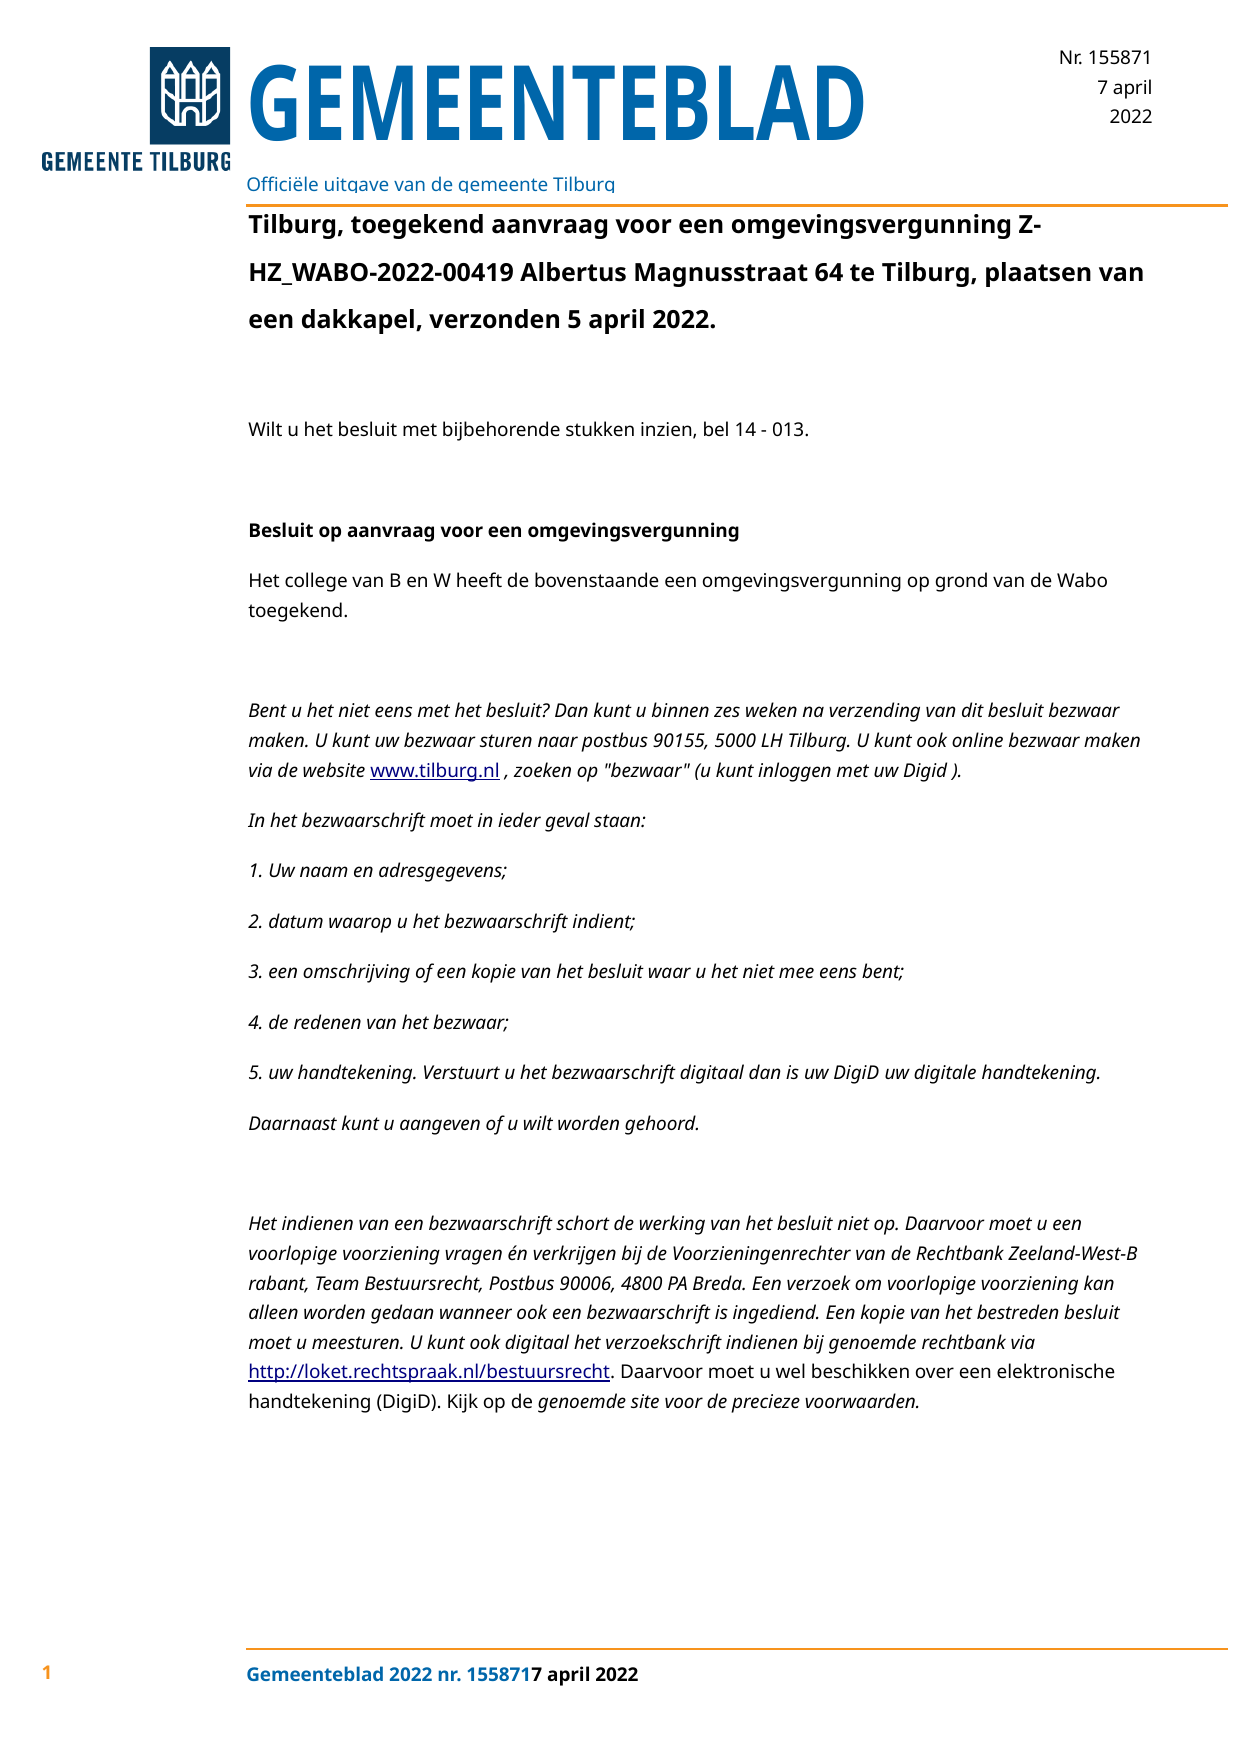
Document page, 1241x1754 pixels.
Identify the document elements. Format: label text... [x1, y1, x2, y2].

text Het college van B en W heeft de bovenstaande een omgevingsvergunning op grond van de Wabo toegekend. [248, 567, 1152, 622]
text Tilburg, toegekend aanvraag voor een omgevingsvergunning Z-HZ_WABO-2022-00419 Albertus Magnusstraat 64 te Tilburg, plaatsen van een dakkapel, verzonden 5 april 2022. [248, 207, 1152, 336]
text 1. Uw naam en adresgegevens; [248, 858, 1152, 883]
text Wilt u het besluit met bijbehorende stukken inzien, bel 14 - 013. [248, 416, 1152, 442]
text 4. de redenen van het bezwaar; [248, 1009, 1152, 1034]
text Bent u het niet eens met het besluit? Dan kunt u binnen zes weken na verzending van dit besluit bezwaar maken. U kunt uw bezwaar sturen naar postbus 90155, 5000 LH Tilburg. U kunt ook online bezwaar maken via de website www.tilburg.nl , zoeken op "bezwaar" (u kunt inloggen met uw Digid ). [248, 698, 1152, 782]
text 3. een omschrijving of een kopie van het besluit waar u het niet mee eens bent; [248, 958, 1152, 984]
text 2. datum waarop u het bezwaarschrift indient; [248, 908, 1152, 934]
text Besluit op aanvraag voor een omgevingsvergunning [248, 517, 1152, 542]
text In het bezwaarschrift moet in ieder geval staan: [248, 807, 1152, 833]
picture [41, 47, 231, 172]
text 5. uw handtekening. Verstuurt u het bezwaarschrift digitaal dan is uw DigiD uw digitale handtekening. [248, 1059, 1152, 1085]
text Daarnaast kunt u aangeven of u wilt worden gehoord. [248, 1110, 1152, 1135]
text Het indienen van een bezwaarschrift schort de werking van het besluit niet op. Daarvoor moet u een voorlopige voorziening vragen én verkrijgen bij de Voorzieningenrechter van de Rechtbank Zeeland-West-B rabant, Team Bestuursrecht, Postbus 90006, 4800 PA Breda. Een verzoek om voorlopige voorziening kan alleen worden gedaan wanneer ook een bezwaarschrift is ingediend. Een kopie van het bestreden besluit moet u meesturen. U kunt ook digitaal het verzoekschrift indienen bij genoemde rechtbank via http://loket.rechtspraak.nl/bestuursrecht. Daarvoor moet u wel beschikken over een elektronische handtekening (DigiD). Kijk op de genoemde site voor de precieze voorwaarden. [248, 1211, 1152, 1414]
